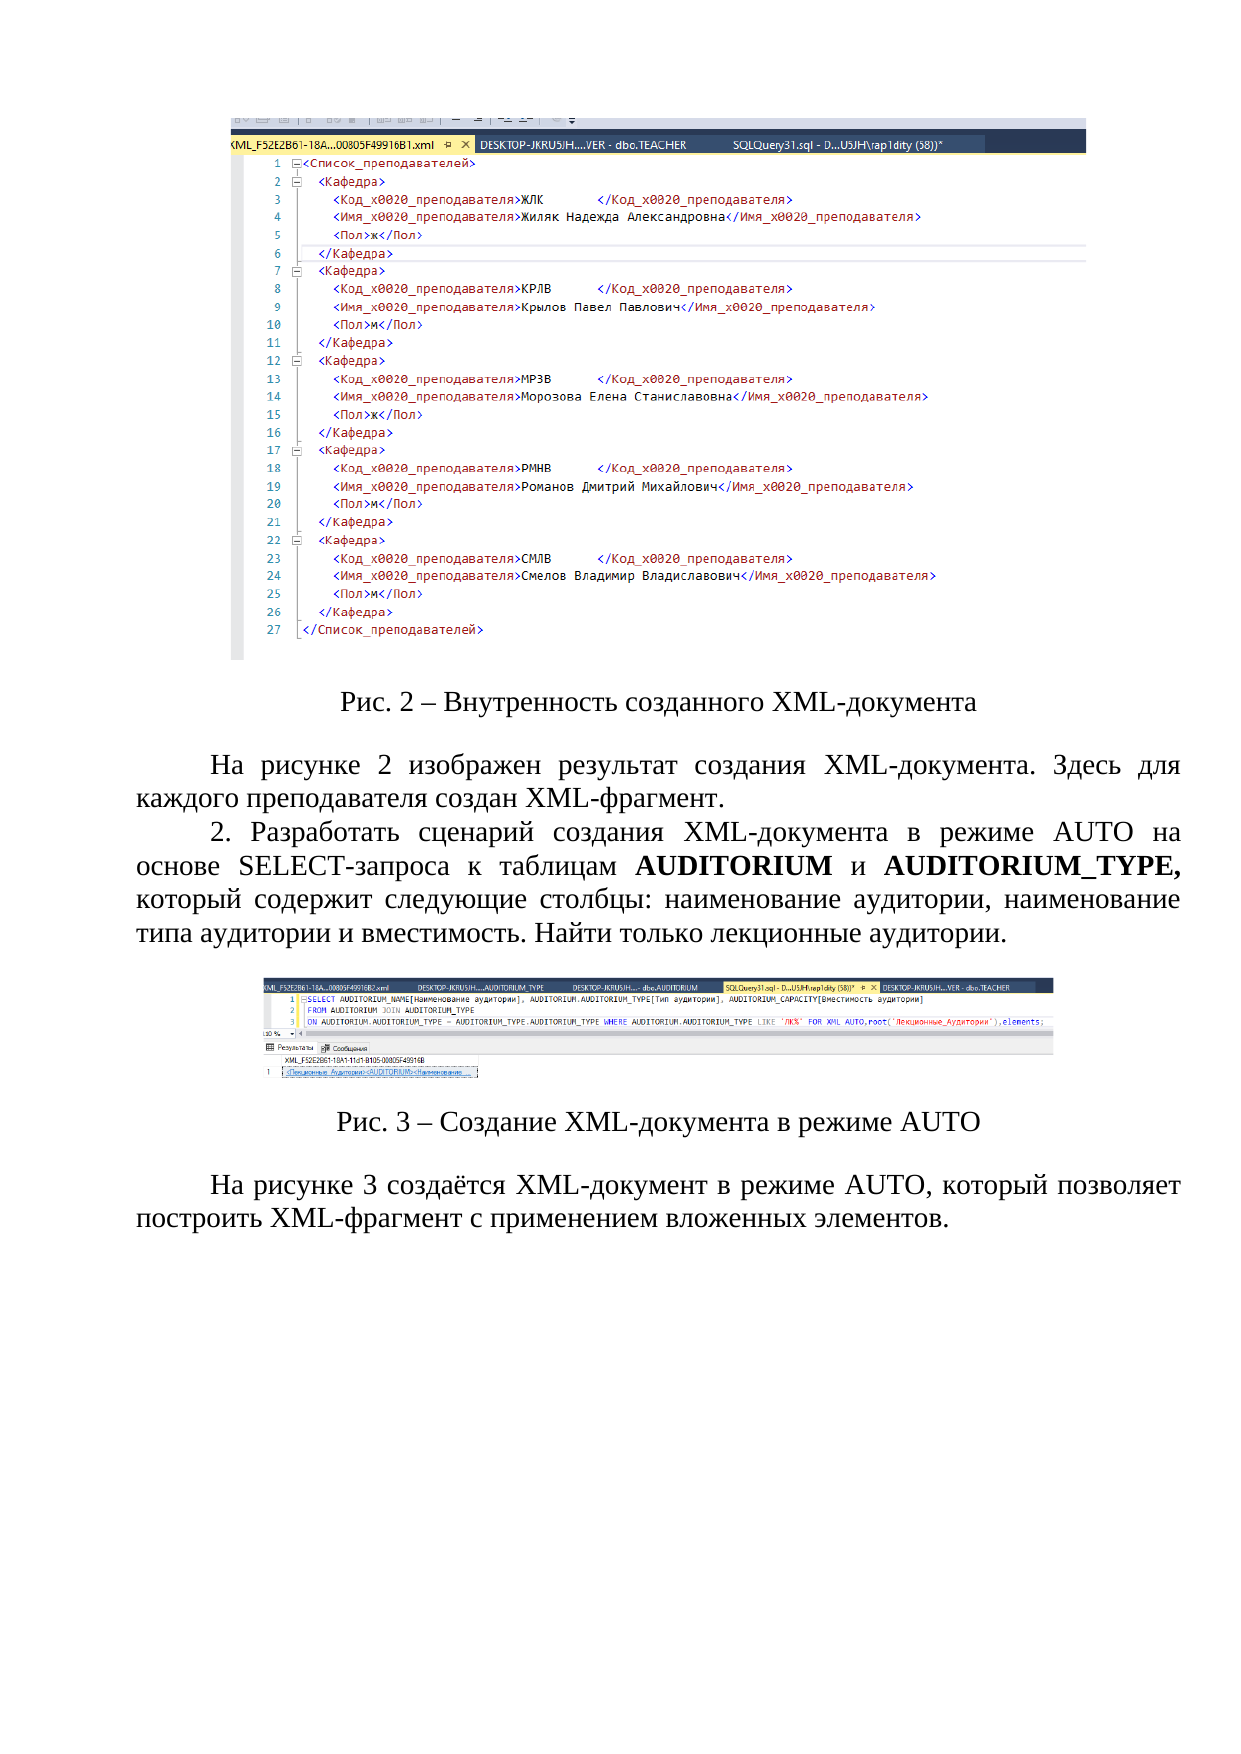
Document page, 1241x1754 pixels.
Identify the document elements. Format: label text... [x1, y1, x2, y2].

text Рис. 2 – Внутренность созданного XML-документа [136, 684, 1181, 718]
text Рис. 3 – Создание XML-документа в режиме AUTO [136, 1104, 1181, 1138]
picture [230, 118, 1087, 660]
text 2. Разработать сценарий создания XML-документа в режиме AUTO на основе SELECT-запроса к таблицам AUDITORIUM и AUDITORIUM_TYPE, который содержит следующие столбцы: наименование аудитории, наименование типа аудитории и вместимость. Найти только лекционные аудитории. [136, 814, 1181, 948]
picture [263, 977, 1054, 1080]
text На рисунке 2 изображен результат создания XML-документа. Здесь для каждого преподавателя создан XML-фрагмент. [136, 747, 1181, 814]
text На рисунке 3 создаётся XML-документ в режиме AUTO, который позволяет построить XML-фрагмент с применением вложенных элементов. [136, 1167, 1181, 1234]
